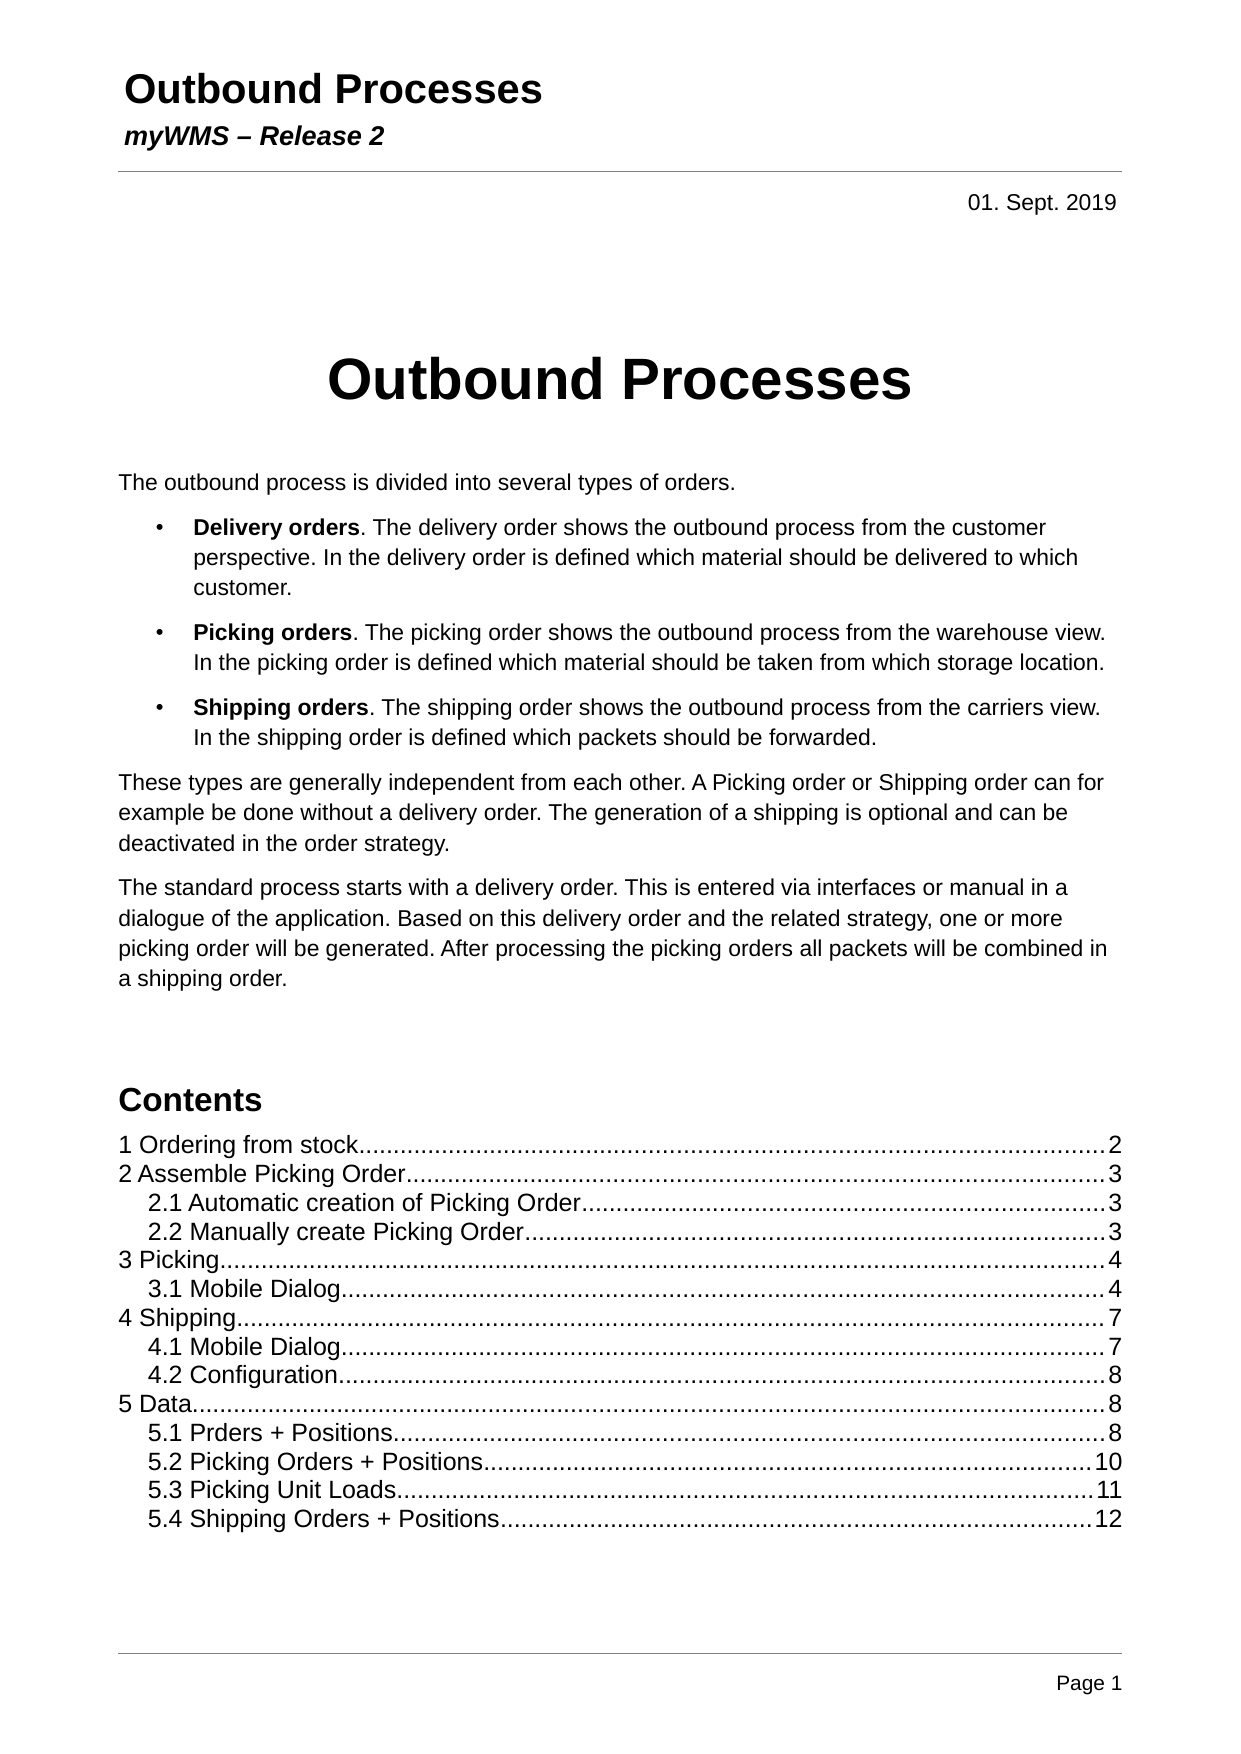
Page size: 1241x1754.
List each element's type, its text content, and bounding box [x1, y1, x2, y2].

text These types are generally independent from each other. A Picking order or Shipping order can for example be done without a delivery order. The generation of a shipping is optional and can be deactivated in the order strategy. [118, 769, 1122, 856]
text 5 Data 8 [118, 1389, 1122, 1418]
text 5.1 Prders + Positions 8 [148, 1418, 1122, 1447]
list Picking orders. The picking order shows the outbound process from the warehouse view. In the picking order is defined which material should be taken from which storage location. [156, 619, 1122, 676]
list Shipping orders. The shipping order shows the outbound process from the carriers view. In the shipping order is defined which packets should be forwarded. [156, 694, 1122, 751]
table_header 01. Sept. 2019 [791, 189, 1123, 230]
text 2.1 Automatic creation of Picking Order 3 [148, 1188, 1122, 1217]
text 4 Shipping 7 [118, 1303, 1122, 1332]
text The outbound process is divided into several types of orders. [118, 469, 1122, 496]
text 1 Ordering from stock 2 [118, 1131, 1122, 1159]
table_header [118, 189, 791, 230]
text 2.2 Manually create Picking Order 3 [148, 1217, 1122, 1246]
text 5.4 Shipping Orders + Positions 12 [148, 1504, 1122, 1533]
text The standard process starts with a delivery order. This is entered via interfaces or manual in a dialogue of the application. Based on this delivery order and the related strategy, one or more picking order will be generated. After processing the picking orders all packets will be combined in a shipping order. [118, 874, 1122, 991]
text 5.2 Picking Orders + Positions 10 [148, 1447, 1122, 1476]
subtitle Contents [118, 1079, 1122, 1118]
text 4.2 Configuration 8 [148, 1361, 1122, 1389]
text 2 Assemble Picking Order 3 [118, 1159, 1122, 1188]
title Outbound Processes [118, 345, 1122, 412]
text 4.1 Mobile Dialog 7 [148, 1332, 1122, 1361]
list Delivery orders. The delivery order shows the outbound process from the customer perspective. In the delivery order is defined which material should be delivered to which customer. [156, 514, 1122, 601]
text 5.3 Picking Unit Loads 11 [148, 1476, 1122, 1504]
text 3 Picking 4 [118, 1246, 1122, 1274]
text 3.1 Mobile Dialog 4 [148, 1274, 1122, 1303]
